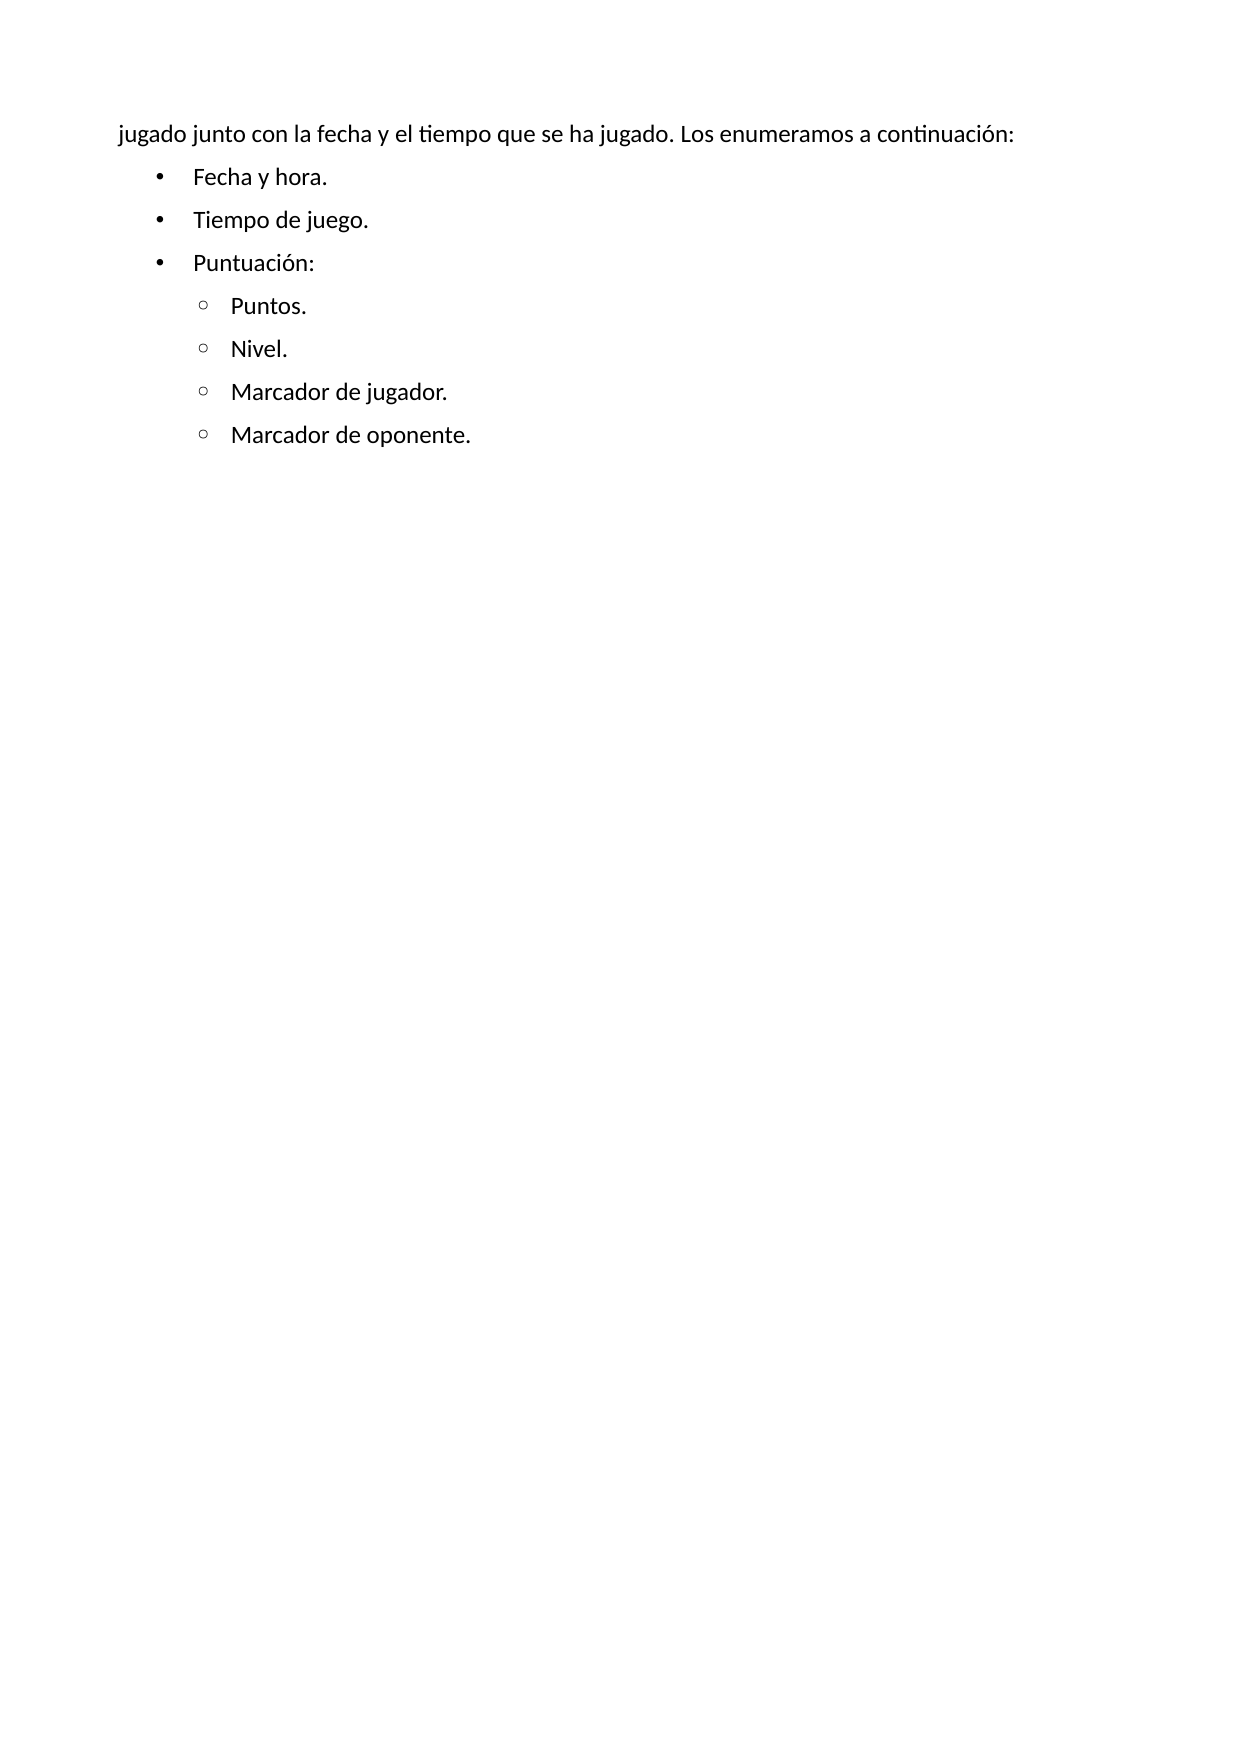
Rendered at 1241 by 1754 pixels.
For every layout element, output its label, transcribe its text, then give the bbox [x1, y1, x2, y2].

list Fecha y hora. [156, 161, 1122, 192]
list Tiempo de juego. [156, 204, 1122, 235]
list Nivel. [193, 333, 1122, 364]
list Marcador de jugador. [193, 376, 1122, 407]
list Marcador de oponente. [193, 419, 1122, 450]
text jugado junto con la fecha y el tiempo que se ha jugado. Los enumeramos a continuación: [118, 118, 1122, 149]
list Puntos. [193, 290, 1122, 321]
list Puntuación: [156, 247, 1122, 278]
